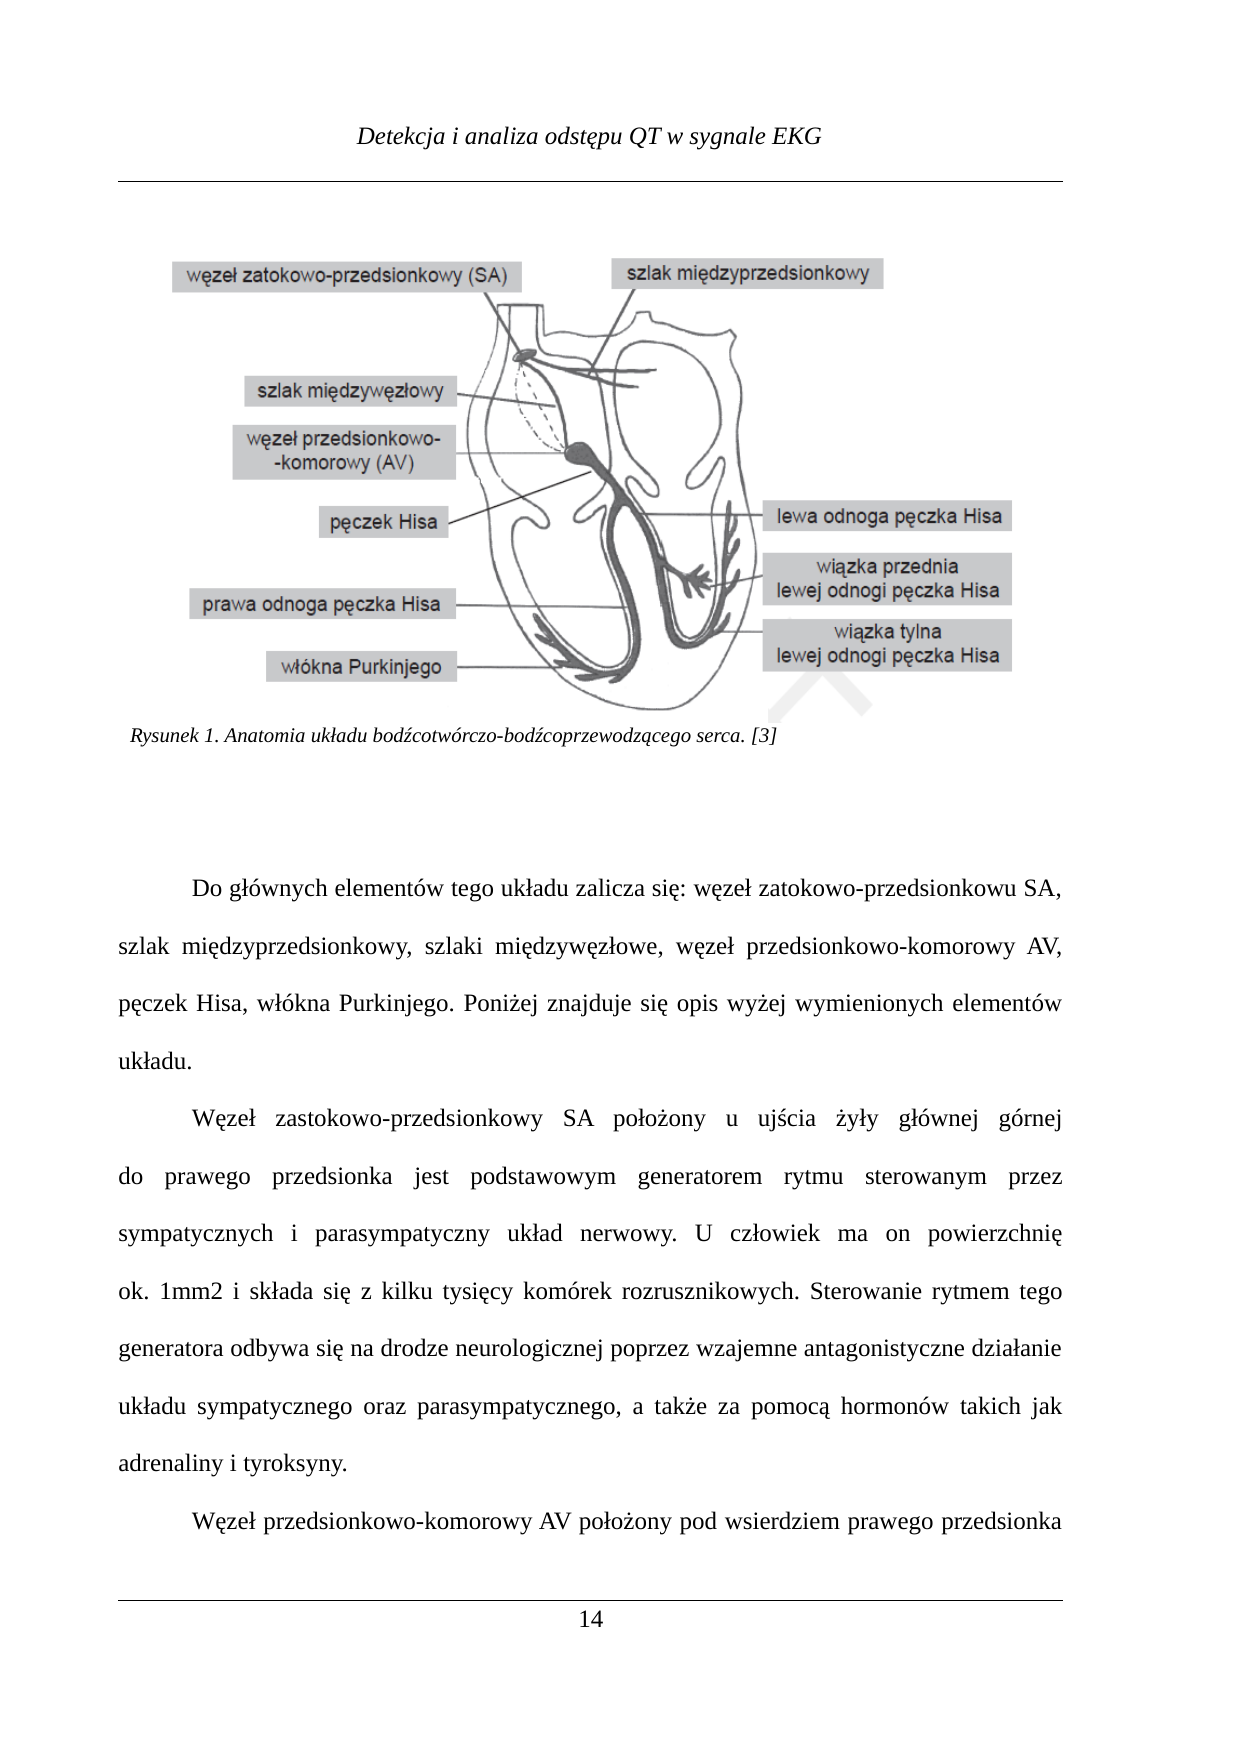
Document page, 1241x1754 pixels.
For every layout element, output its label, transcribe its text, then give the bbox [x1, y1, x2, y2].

picture [129, 224, 1052, 723]
text Węzeł zastokowo-przedsionkowy SA położony u ujścia żyły głównej górnej do prawego przedsionka jest podstawowym generatorem rytmu sterowanym przez sympatycznych i parasympatyczny układ nerwowy. U człowiek ma on powierzchnię ok. 1mm2 i składa się z kilku tysięcy komórek rozrusznikowych. Sterowanie rytmem tego generatora odbywa się na drodze neurologicznej poprzez wzajemne antagonistyczne działanie układu sympatycznego oraz parasympatycznego, a także za pomocą hormonów takich jak adrenaliny i tyroksyny. [118, 1089, 1063, 1477]
text Węzeł przedsionkowo-komorowy AV położony pod wsierdziem prawego przedsionka [118, 1491, 1063, 1534]
text Rysunek 1. Anatomia układu bodźcotwórczo-bodźcoprzewodzącego serca. [3] [130, 723, 1051, 747]
text Do głównych elementów tego układu zalicza się: węzeł zatokowo-przedsionkowu SA, szlak międzyprzedsionkowy, szlaki międzywęzłowe, węzeł przedsionkowo-komorowy AV, pęczek Hisa, włókna Purkinjego. Poniżej znajduje się opis wyżej wymienionych elementów układu. [118, 856, 1063, 1074]
